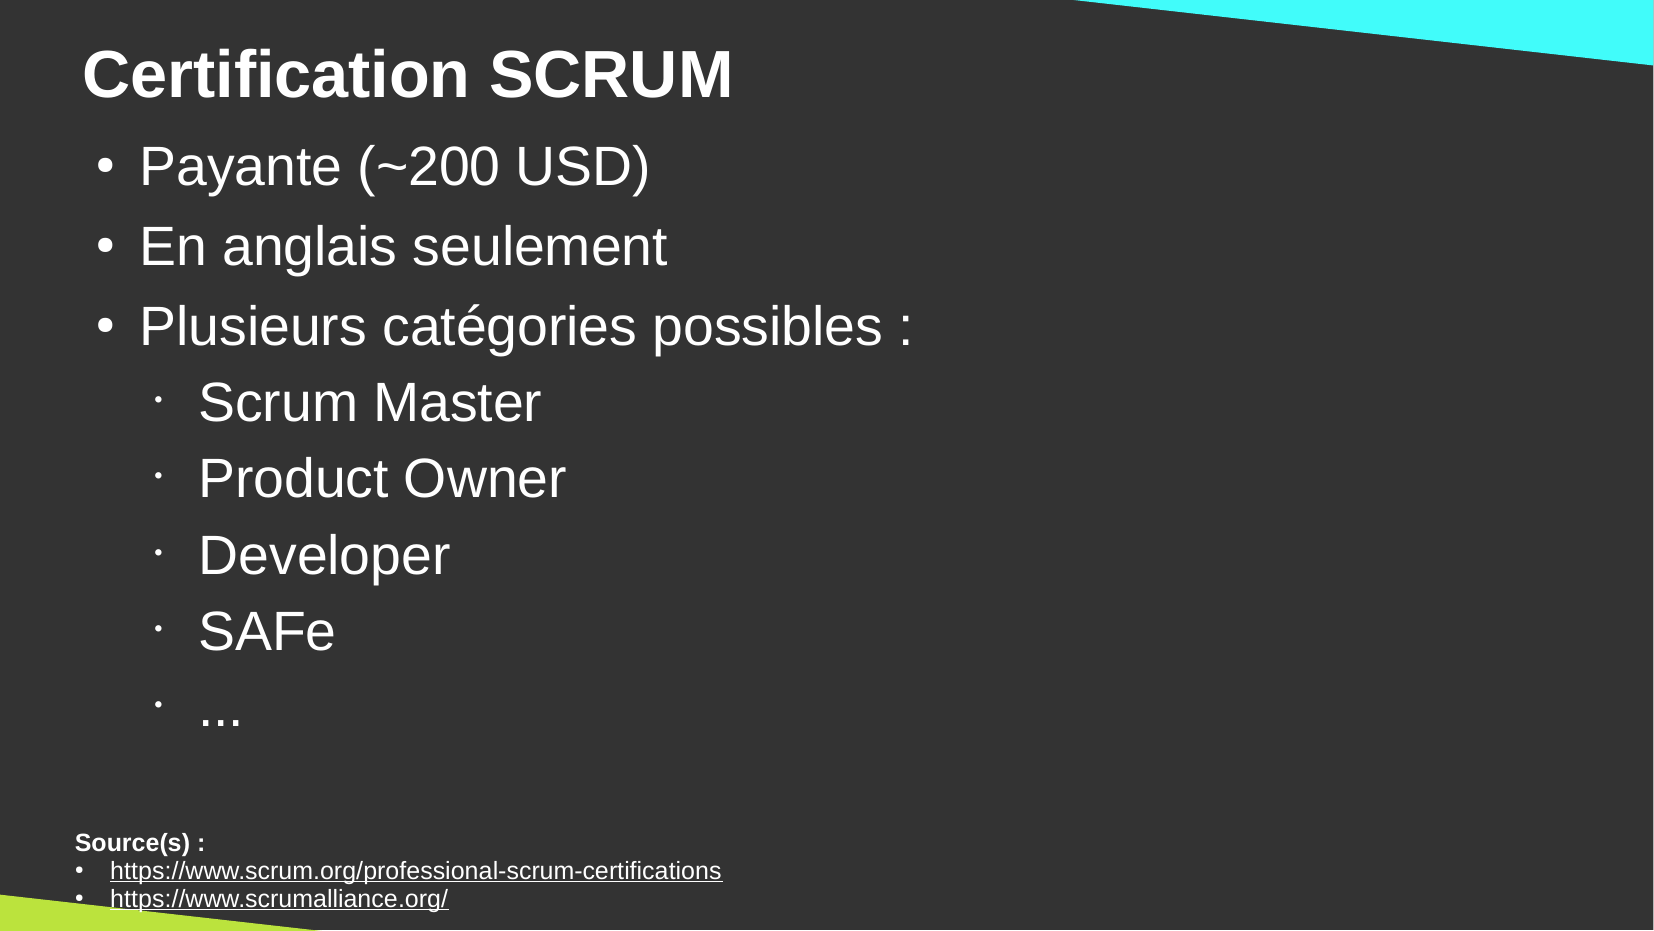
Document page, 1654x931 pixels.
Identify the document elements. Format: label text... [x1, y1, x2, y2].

text_box [1073, 0, 1654, 66]
list Payante (~200 USD) En anglais seulement Plusieurs catégories possibles : Scrum Master Product Owner Developer SAFe ... [80, 135, 1605, 745]
text_box [0, 894, 322, 931]
text_box Source(s) : https://www.scrum.org/professional-scrum-certifications https://www.scrumalliance.org/ [60, 821, 1546, 921]
title Certification SCRUM [82, 37, 1571, 122]
